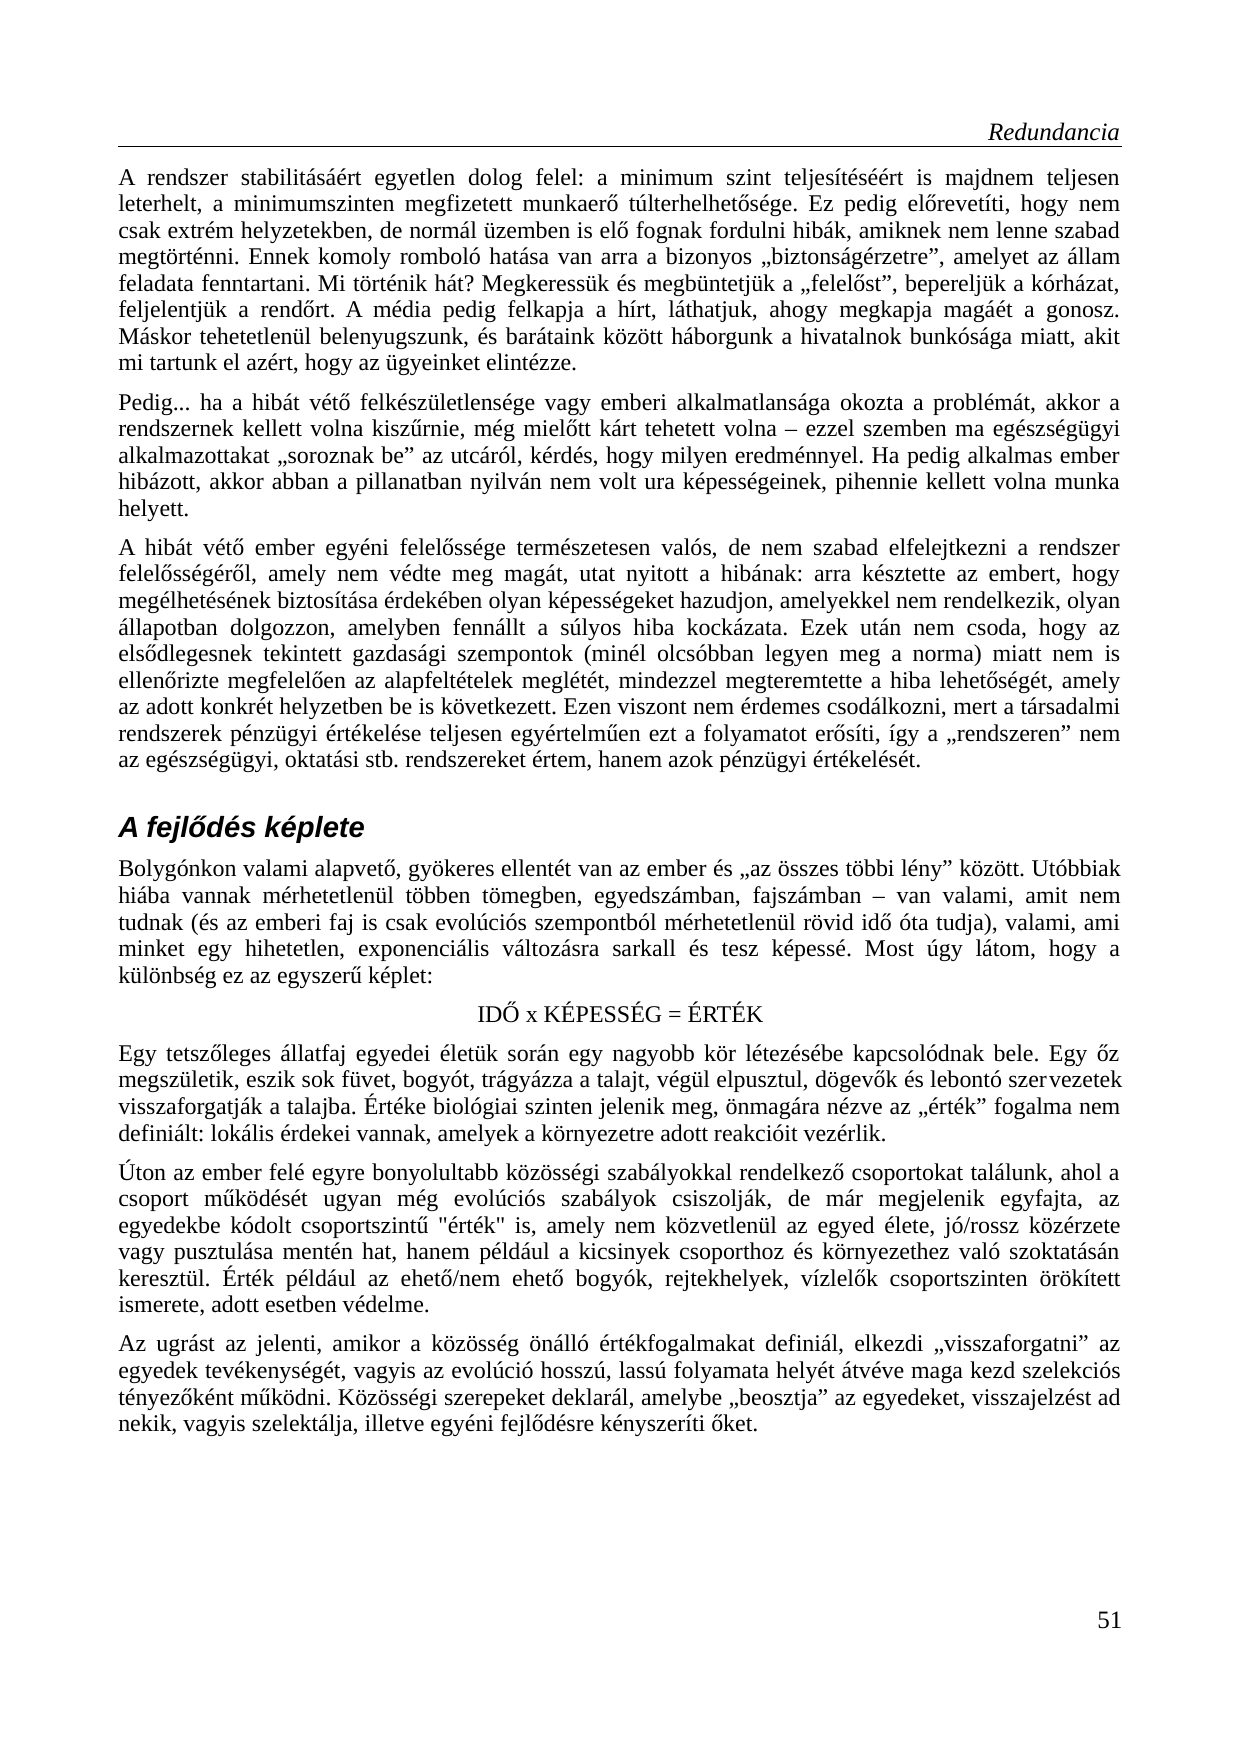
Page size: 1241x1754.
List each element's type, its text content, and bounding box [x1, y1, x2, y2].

text Az ugrást az jelenti, amikor a közösség önálló értékfogalmakat definiál, elkezdi „visszaforgatni” az egyedek tevékenységét, vagyis az evolúció hosszú, lassú folyamata helyét átvéve maga kezd szelekciós tényezőként működni. Közösségi szerepeket deklarál, amelybe „beosztja” az egyedeket, visszajelzést ad nekik, vagyis szelektálja, illetve egyéni fejlődésre kényszeríti őket. [118, 1331, 1122, 1437]
text Úton az ember felé egyre bonyolultabb közösségi szabályokkal rendelkező csoportokat találunk, ahol a csoport működését ugyan még evolúciós szabályok csiszolják, de már megjelenik egyfajta, az egyedekbe kódolt csoportszintű "érték" is, amely nem közvetlenül az egyed élete, jó/rossz közérzete vagy pusztulása mentén hat, hanem például a kicsinyek csoporthoz és környezethez való szoktatásán keresztül. Érték például az ehető/nem ehető bogyók, rejtekhelyek, vízlelők csoportszinten örökített ismerete, adott esetben védelme. [118, 1159, 1122, 1318]
text A rendszer stabilitásáért egyetlen dolog felel: a minimum szint teljesítéséért is majdnem teljesen leterhelt, a minimumszinten megfizetett munkaerő túlterhelhetősége. Ez pedig előrevetíti, hogy nem csak extrém helyzetekben, de normál üzemben is elő fognak fordulni hibák, amiknek nem lenne szabad megtörténni. Ennek komoly romboló hatása van arra a bizonyos „biztonságérzetre”, amelyet az állam feladata fenntartani. Mi történik hát? Megkeressük és megbüntetjük a „felelőst”, bepereljük a kórházat, feljelentjük a rendőrt. A média pedig felkapja a hírt, láthatjuk, ahogy megkapja magáét a gonosz. Máskor tehetetlenül belenyugszunk, és barátaink között háborgunk a hivatalnok bunkósága miatt, akit mi tartunk el azért, hogy az ügyeinket elintézze. [118, 164, 1122, 376]
text IDŐ x KÉPESSÉG = ÉRTÉK [118, 1001, 1122, 1027]
text Egy tetszőleges állatfaj egyedei életük során egy nagyobb kör létezésébe kapcsolódnak bele. Egy őz megszületik, eszik sok füvet, bogyót, trágyázza a talajt, végül elpusztul, dögevők és lebontó szer­vezetek visszaforgatják a talajba. Értéke biológiai szinten jelenik meg, önmagára nézve az „érték” fogalma nem definiált: lokális érdekei vannak, amelyek a környezetre adott reakcióit vezérlik. [118, 1040, 1122, 1146]
text A hibát vétő ember egyéni felelőssége természetesen valós, de nem szabad elfelejtkezni a rendszer felelősségéről, amely nem védte meg magát, utat nyitott a hibának: arra késztette az embert, hogy megélhetésének biztosítása érdekében olyan képességeket hazudjon, amelyekkel nem rendelkezik, olyan állapotban dolgozzon, amelyben fennállt a súlyos hiba kockázata. Ezek után nem csoda, hogy az elsődlegesnek tekintett gazdasági szempontok (minél olcsóbban legyen meg a norma) miatt nem is ellenőrizte megfelelően az alapfeltételek meglétét, mindezzel megteremtette a hiba lehetőségét, amely az adott konkrét helyzetben be is következett. Ezen viszont nem érdemes csodálkozni, mert a társadalmi rendszerek pénzügyi értékelése teljesen egyértelműen ezt a folyamatot erősíti, így a „rendszeren” nem az egészségügyi, oktatási stb. rendszereket értem, hanem azok pénzügyi értékelését. [118, 534, 1122, 773]
text Pedig... ha a hibát vétő felkészületlensége vagy emberi alkalmatlansága okozta a problémát, akkor a rendszernek kellett volna kiszűrnie, még mielőtt kárt tehetett volna – ezzel szemben ma egészségügyi alkalmazottakat „soroznak be” az utcáról, kérdés, hogy milyen eredménnyel. Ha pedig alkalmas ember hibázott, akkor abban a pillanatban nyilván nem volt ura képességeinek, pihennie kellett volna munka helyett. [118, 389, 1122, 521]
text Bolygónkon valami alapvető, gyökeres ellentét van az ember és „az összes többi lény” között. Utóbbiak hiába vannak mérhetetlenül többen tömegben, egyedszámban, fajszámban – van valami, amit nem tudnak (és az emberi faj is csak evolúciós szempontból mérhetetlenül rövid idő óta tudja), valami, ami minket egy hihetetlen, exponenciális változásra sarkall és tesz képessé. Most úgy látom, hogy a különbség ez az egyszerű képlet: [118, 856, 1122, 988]
subtitle A fejlődés képlete [118, 811, 1122, 843]
